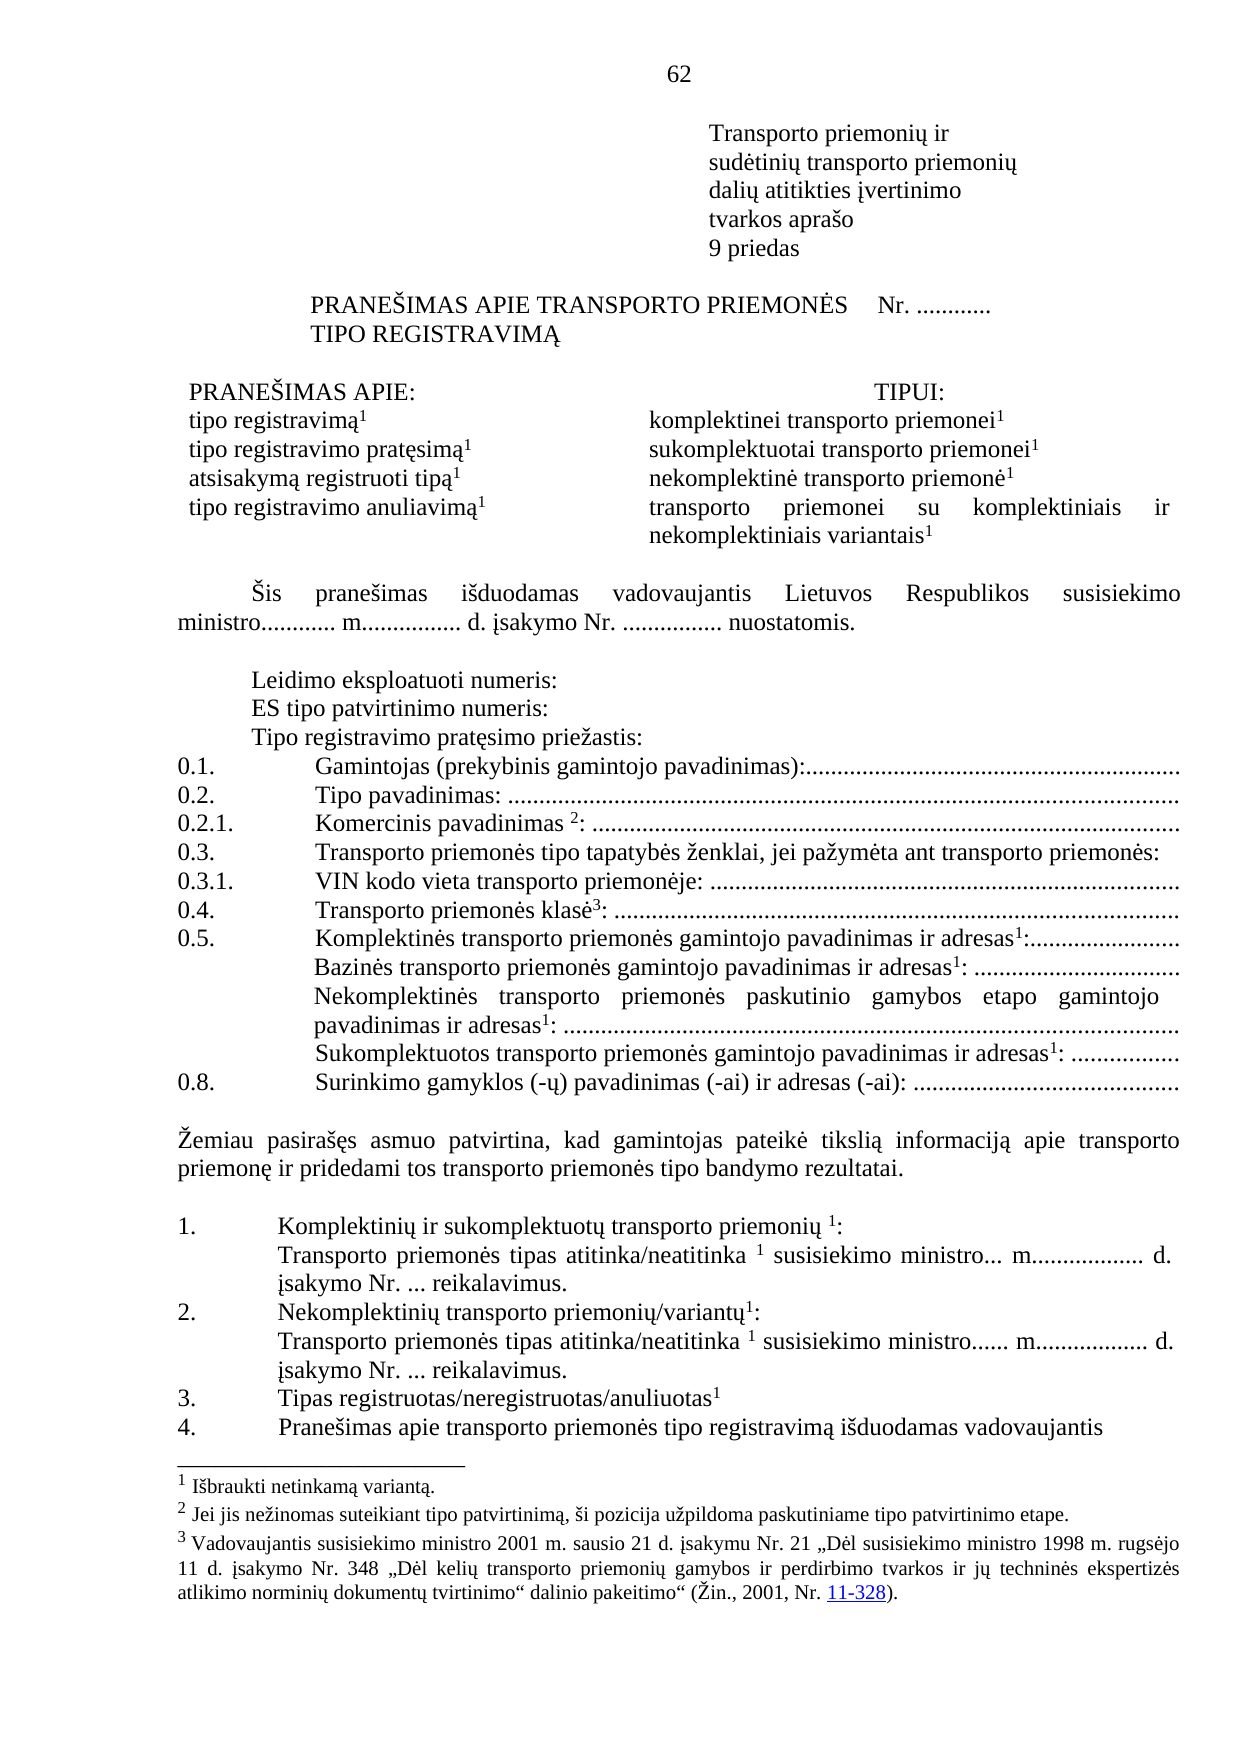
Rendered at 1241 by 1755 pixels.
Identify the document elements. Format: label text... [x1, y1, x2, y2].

table_header PRANEŠIMAS APIE: [177, 377, 638, 406]
text tvarkos aprašo [177, 204, 1181, 233]
text 0.1. Gamintojas (prekybinis gamintojo pavadinimas): [177, 751, 1181, 780]
text Leidimo eksploatuoti numeris: [177, 665, 1181, 693]
text 0.2.1. Komercinis pavadinimas 2: [177, 808, 1181, 837]
text 0.3.1. VIN kodo vieta transporto priemonėje: [177, 866, 1181, 895]
text 1 Išbraukti netinkamą variantą. [177, 1470, 1181, 1498]
text 0.2. Tipo pavadinimas: [177, 780, 1181, 808]
text 0.4. Transporto priemonės klasė3: [177, 895, 1181, 923]
text Nekomplektinės transporto priemonės paskutinio gamybos etapo gamintojo pavadinimas ir adresas1: [177, 981, 1181, 1038]
table_cell sukomplektuotai transporto priemonei1 [638, 434, 1181, 463]
text Transporto priemonių ir [709, 118, 1181, 147]
text 4. Pranešimas apie transporto priemonės tipo registravimą išduodamas vadovaujantis [177, 1412, 1181, 1441]
text 2. Nekomplektinių transporto priemonių/variantų1: [177, 1297, 1181, 1326]
text 0.3. Transporto priemonės tipo tapatybės ženklai, jei pažymėta ant transporto priemonės: [177, 837, 1181, 866]
table_cell tipo registravimo anuliavimą1 [177, 492, 638, 550]
table_cell tipo registravimą1 [177, 406, 638, 434]
text 0.5. Komplektinės transporto priemonės gamintojo pavadinimas ir adresas1: [177, 923, 1181, 952]
text ES tipo patvirtinimo numeris: [177, 693, 1181, 722]
text 3. Tipas registruotas/neregistruotas/anuliuotas1 [177, 1383, 1181, 1412]
text dalių atitikties įvertinimo [177, 176, 1181, 204]
table_cell atsisakymą registruoti tipą1 [177, 463, 638, 492]
table_cell transporto priemonei su komplektiniais ir nekomplektiniais variantais1 [638, 492, 1181, 550]
text 3 Vadovaujantis susisiekimo ministro 2001 m. sausio 21 d. įsakymu Nr. 21 „Dėl susisiekimo ministro 1998 m. rugsėjo 11 d. įsakymo Nr. 348 „Dėl kelių transporto priemonių gamybos ir perdirbimo tvarkos ir jų techninės ekspertizės atlikimo norminių dokumentų tvirtinimo“ dalinio pakeitimo“ (Žin., 2001, Nr. 11-328). [177, 1527, 1181, 1604]
table_cell tipo registravimo pratęsimą1 [177, 434, 638, 463]
text Šis pranešimas išduodamas vadovaujantis Lietuvos Respublikos susisiekimo ministro............ m................ d. įsakymo Nr. ................ nuostatomis. [177, 578, 1181, 636]
text Sukomplektuotos transporto priemonės gamintojo pavadinimas ir adresas1: [177, 1038, 1181, 1067]
text 0.8. Surinkimo gamyklos (-ų) pavadinimas (-ai) ir adresas (-ai): [177, 1067, 1181, 1096]
text 9 priedas [177, 233, 1181, 262]
table_cell nekomplektinė transporto priemonė1 [638, 463, 1181, 492]
text Bazinės transporto priemonės gamintojo pavadinimas ir adresas1: [177, 952, 1181, 981]
text TIPO REGISTRAVIMĄ [236, 319, 1181, 348]
text _______________________ [177, 1441, 1181, 1470]
table_header TIPUI: [638, 377, 1181, 406]
text Tipo registravimo pratęsimo priežastis: [177, 722, 1181, 751]
text PRANEŠIMAS APIE TRANSPORTO PRIEMONĖS Nr. ............ [236, 291, 1181, 319]
text 2 Jei jis nežinomas suteikiant tipo patvirtinimą, ši pozicija užpildoma paskutiniame tipo patvirtinimo etape. [177, 1498, 1181, 1527]
text Žemiau pasirašęs asmuo patvirtina, kad gamintojas pateikė tikslią informaciją apie transporto priemonę ir pridedami tos transporto priemonės tipo bandymo rezultatai. [177, 1125, 1181, 1182]
text sudėtinių transporto priemonių [177, 147, 1181, 176]
text 1. Komplektinių ir sukomplektuotų transporto priemonių 1: [177, 1211, 1181, 1240]
table_cell komplektinei transporto priemonei1 [638, 406, 1181, 434]
text Transporto priemonės tipas atitinka/neatitinka 1 susisiekimo ministro...... m.................. d. įsakymo Nr. ... reikalavimus. [177, 1326, 1181, 1383]
text Transporto priemonės tipas atitinka/neatitinka 1 susisiekimo ministro... m.................. d. įsakymo Nr. ... reikalavimus. [177, 1240, 1181, 1297]
